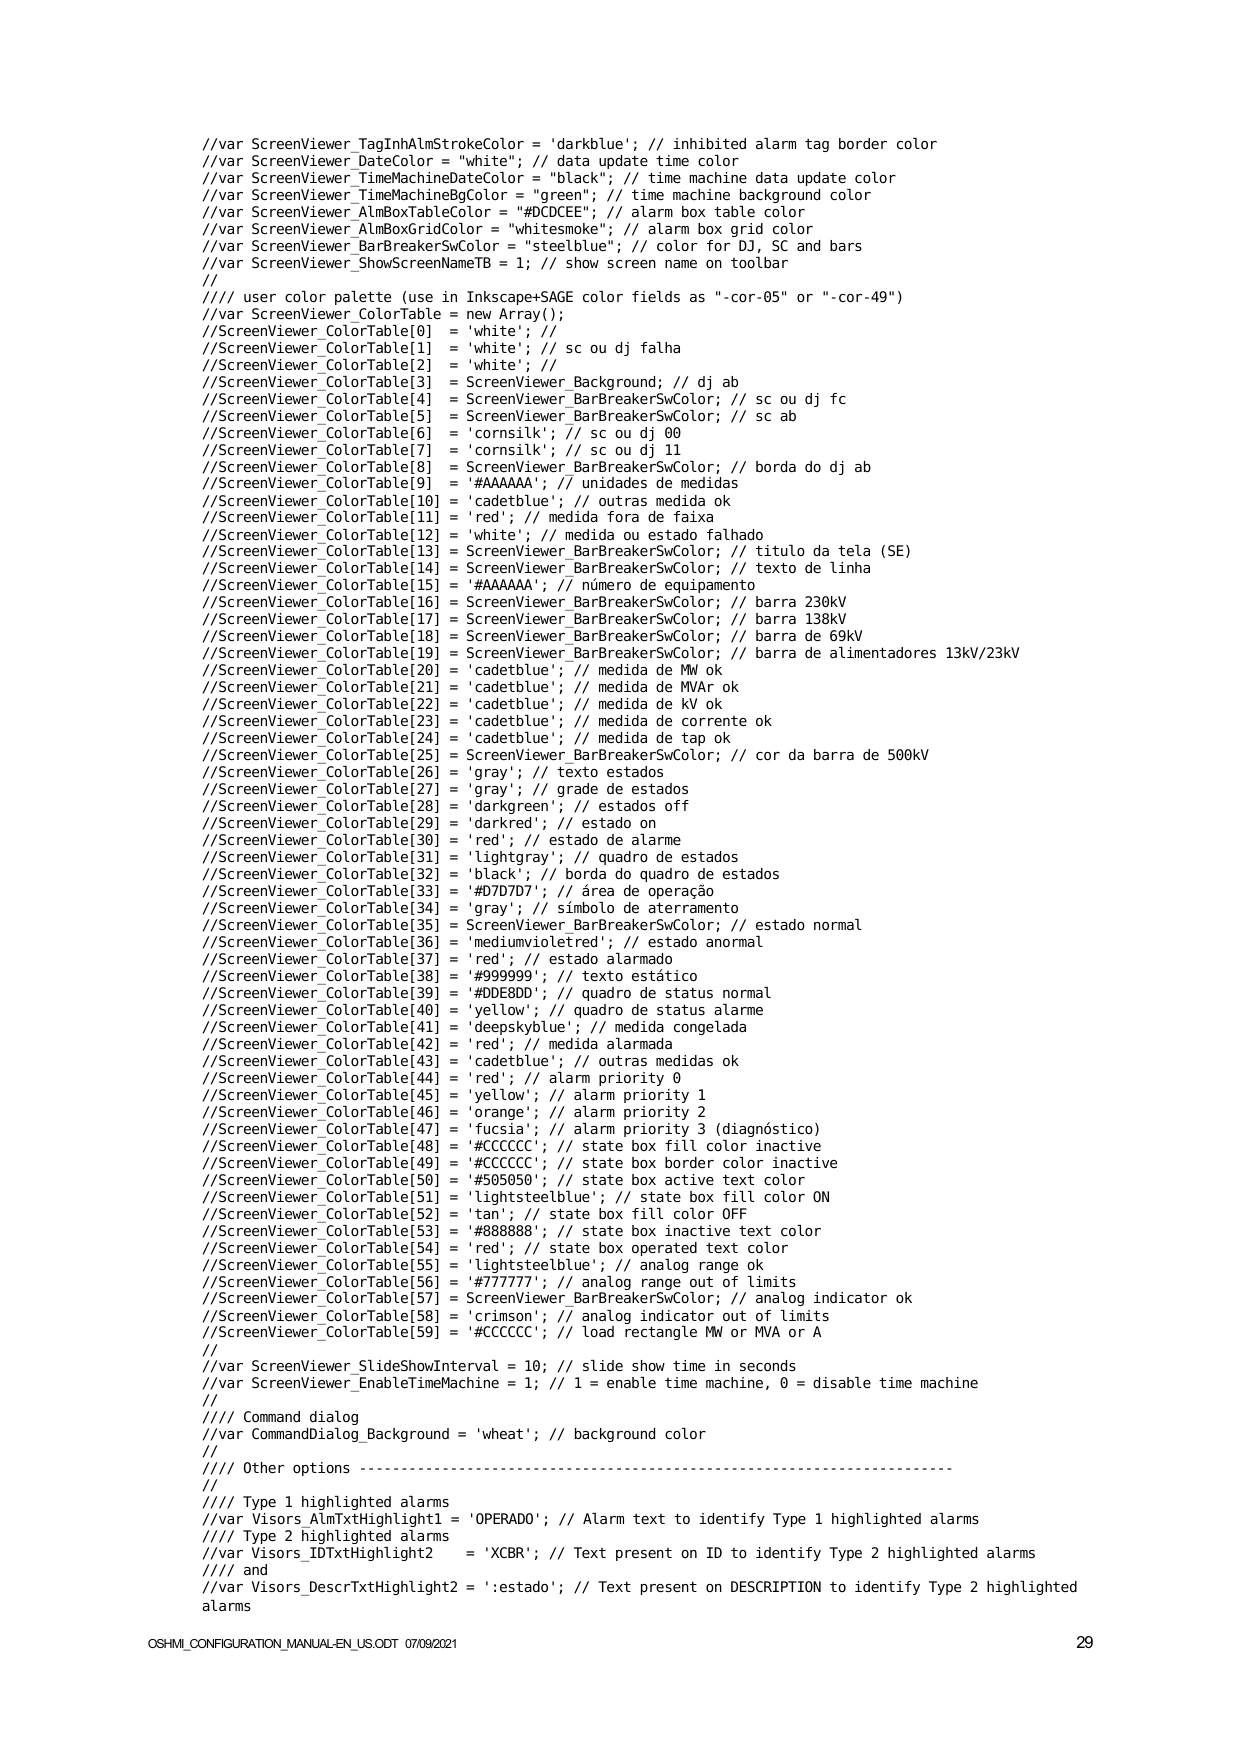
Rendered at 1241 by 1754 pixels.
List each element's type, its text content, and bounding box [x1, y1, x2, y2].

text //var ScreenViewer_TimeMachineDateColor = "black"; // time machine data update color [202, 170, 1093, 187]
text //ScreenViewer_ColorTable[27] = 'gray'; // grade de estados [202, 781, 1093, 798]
text //ScreenViewer_ColorTable[59] = '#CCCCCC'; // load rectangle MW or MVA or A [202, 1324, 1093, 1341]
text //ScreenViewer_ColorTable[29] = 'darkred'; // estado on [202, 815, 1093, 832]
text //var ScreenViewer_EnableTimeMachine = 1; // 1 = enable time machine, 0 = disable time machine [202, 1375, 1093, 1392]
text //ScreenViewer_ColorTable[45] = 'yellow'; // alarm priority 1 [202, 1087, 1093, 1104]
text //ScreenViewer_ColorTable[30] = 'red'; // estado de alarme [202, 832, 1093, 849]
text // [202, 1392, 1093, 1409]
text //var ScreenViewer_DateColor = "white"; // data update time color [202, 153, 1093, 170]
text //ScreenViewer_ColorTable[23] = 'cadetblue'; // medida de corrente ok [202, 713, 1093, 730]
text //ScreenViewer_ColorTable[58] = 'crimson'; // analog indicator out of limits [202, 1307, 1093, 1324]
text //ScreenViewer_ColorTable[7] = 'cornsilk'; // sc ou dj 11 [202, 441, 1093, 458]
text //ScreenViewer_ColorTable[55] = 'lightsteelblue'; // analog range ok [202, 1256, 1093, 1273]
text //ScreenViewer_ColorTable[49] = '#CCCCCC'; // state box border color inactive [202, 1154, 1093, 1172]
text //// Other options ------------------------------------------------------------------------ [202, 1460, 1093, 1477]
text //ScreenViewer_ColorTable[46] = 'orange'; // alarm priority 2 [202, 1104, 1093, 1121]
text //ScreenViewer_ColorTable[42] = 'red'; // medida alarmada [202, 1036, 1093, 1053]
text //ScreenViewer_ColorTable[37] = 'red'; // estado alarmado [202, 951, 1093, 968]
text //ScreenViewer_ColorTable[33] = '#D7D7D7'; // área de operação [202, 883, 1093, 900]
text //ScreenViewer_ColorTable[51] = 'lightsteelblue'; // state box fill color ON [202, 1188, 1093, 1206]
text //ScreenViewer_ColorTable[18] = ScreenViewer_BarBreakerSwColor; // barra de 69kV [202, 628, 1093, 645]
text //var Visors_DescrTxtHighlight2 = ':estado'; // Text present on DESCRIPTION to identify Type 2 highlighted alarms [202, 1579, 1093, 1615]
text //ScreenViewer_ColorTable[16] = ScreenViewer_BarBreakerSwColor; // barra 230kV [202, 594, 1093, 611]
text //var CommandDialog_Background = 'wheat'; // background color [202, 1426, 1093, 1443]
text //ScreenViewer_ColorTable[56] = '#777777'; // analog range out of limits [202, 1273, 1093, 1290]
text //var ScreenViewer_SlideShowInterval = 10; // slide show time in seconds [202, 1358, 1093, 1375]
text //ScreenViewer_ColorTable[9] = '#AAAAAA'; // unidades de medidas [202, 475, 1093, 492]
text //var ScreenViewer_AlmBoxTableColor = "#DCDCEE"; // alarm box table color [202, 204, 1093, 221]
text //ScreenViewer_ColorTable[44] = 'red'; // alarm priority 0 [202, 1070, 1093, 1087]
text //ScreenViewer_ColorTable[21] = 'cadetblue'; // medida de MVAr ok [202, 679, 1093, 696]
text //ScreenViewer_ColorTable[53] = '#888888'; // state box inactive text color [202, 1222, 1093, 1239]
text //// Type 1 highlighted alarms [202, 1494, 1093, 1511]
text //ScreenViewer_ColorTable[14] = ScreenViewer_BarBreakerSwColor; // texto de linha [202, 560, 1093, 577]
text //ScreenViewer_ColorTable[0] = 'white'; // [202, 323, 1093, 339]
text //ScreenViewer_ColorTable[5] = ScreenViewer_BarBreakerSwColor; // sc ab [202, 407, 1093, 424]
text // [202, 272, 1093, 289]
text //ScreenViewer_ColorTable[34] = 'gray'; // símbolo de aterramento [202, 900, 1093, 917]
text //var Visors_AlmTxtHighlight1 = 'OPERADO'; // Alarm text to identify Type 1 highlighted alarms [202, 1511, 1093, 1528]
text //ScreenViewer_ColorTable[22] = 'cadetblue'; // medida de kV ok [202, 696, 1093, 713]
text //ScreenViewer_ColorTable[6] = 'cornsilk'; // sc ou dj 00 [202, 424, 1093, 441]
text //ScreenViewer_ColorTable[2] = 'white'; // [202, 357, 1093, 373]
text //var ScreenViewer_AlmBoxGridColor = "whitesmoke"; // alarm box grid color [202, 221, 1093, 238]
text //ScreenViewer_ColorTable[28] = 'darkgreen'; // estados off [202, 798, 1093, 815]
text //ScreenViewer_ColorTable[57] = ScreenViewer_BarBreakerSwColor; // analog indicator ok [202, 1290, 1093, 1307]
text //ScreenViewer_ColorTable[35] = ScreenViewer_BarBreakerSwColor; // estado normal [202, 917, 1093, 934]
text //ScreenViewer_ColorTable[24] = 'cadetblue'; // medida de tap ok [202, 730, 1093, 747]
text // [202, 1477, 1093, 1494]
text //ScreenViewer_ColorTable[39] = '#DDE8DD'; // quadro de status normal [202, 985, 1093, 1002]
text //ScreenViewer_ColorTable[48] = '#CCCCCC'; // state box fill color inactive [202, 1138, 1093, 1154]
text //ScreenViewer_ColorTable[26] = 'gray'; // texto estados [202, 764, 1093, 781]
text //// Command dialog [202, 1409, 1093, 1426]
text //ScreenViewer_ColorTable[31] = 'lightgray'; // quadro de estados [202, 849, 1093, 866]
text //ScreenViewer_ColorTable[17] = ScreenViewer_BarBreakerSwColor; // barra 138kV [202, 611, 1093, 628]
text //ScreenViewer_ColorTable[10] = 'cadetblue'; // outras medida ok [202, 492, 1093, 509]
text //ScreenViewer_ColorTable[8] = ScreenViewer_BarBreakerSwColor; // borda do dj ab [202, 458, 1093, 475]
text //var ScreenViewer_BarBreakerSwColor = "steelblue"; // color for DJ, SC and bars [202, 238, 1093, 255]
text //ScreenViewer_ColorTable[12] = 'white'; // medida ou estado falhado [202, 526, 1093, 543]
text //// user color palette (use in Inkscape+SAGE color fields as "-cor-05" or "-cor-49") [202, 289, 1093, 306]
text //var ScreenViewer_TimeMachineBgColor = "green"; // time machine background color [202, 187, 1093, 204]
text //ScreenViewer_ColorTable[40] = 'yellow'; // quadro de status alarme [202, 1002, 1093, 1019]
text //var ScreenViewer_TagInhAlmStrokeColor = 'darkblue'; // inhibited alarm tag border color [202, 136, 1093, 153]
text //ScreenViewer_ColorTable[38] = '#999999'; // texto estático [202, 968, 1093, 985]
text // [202, 1443, 1093, 1460]
text //var ScreenViewer_ShowScreenNameTB = 1; // show screen name on toolbar [202, 255, 1093, 272]
text //ScreenViewer_ColorTable[41] = 'deepskyblue'; // medida congelada [202, 1019, 1093, 1036]
text //ScreenViewer_ColorTable[1] = 'white'; // sc ou dj falha [202, 339, 1093, 357]
text //var Visors_IDTxtHighlight2 = 'XCBR'; // Text present on ID to identify Type 2 highlighted alarms [202, 1545, 1093, 1562]
text //ScreenViewer_ColorTable[54] = 'red'; // state box operated text color [202, 1239, 1093, 1256]
text //ScreenViewer_ColorTable[25] = ScreenViewer_BarBreakerSwColor; // cor da barra de 500kV [202, 747, 1093, 764]
text //var ScreenViewer_ColorTable = new Array(); [202, 306, 1093, 323]
text //// Type 2 highlighted alarms [202, 1528, 1093, 1545]
text //// and [202, 1562, 1093, 1579]
text //ScreenViewer_ColorTable[15] = '#AAAAAA'; // número de equipamento [202, 577, 1093, 594]
text //ScreenViewer_ColorTable[36] = 'mediumvioletred'; // estado anormal [202, 934, 1093, 951]
text //ScreenViewer_ColorTable[11] = 'red'; // medida fora de faixa [202, 509, 1093, 526]
text //ScreenViewer_ColorTable[3] = ScreenViewer_Background; // dj ab [202, 373, 1093, 391]
text // [202, 1341, 1093, 1358]
text //ScreenViewer_ColorTable[20] = 'cadetblue'; // medida de MW ok [202, 662, 1093, 679]
text //ScreenViewer_ColorTable[50] = '#505050'; // state box active text color [202, 1172, 1093, 1188]
text //ScreenViewer_ColorTable[52] = 'tan'; // state box fill color OFF [202, 1206, 1093, 1222]
text //ScreenViewer_ColorTable[43] = 'cadetblue'; // outras medidas ok [202, 1053, 1093, 1070]
text //ScreenViewer_ColorTable[32] = 'black'; // borda do quadro de estados [202, 866, 1093, 883]
text //ScreenViewer_ColorTable[19] = ScreenViewer_BarBreakerSwColor; // barra de alimentadores 13kV/23kV [202, 645, 1093, 662]
text //ScreenViewer_ColorTable[13] = ScreenViewer_BarBreakerSwColor; // titulo da tela (SE) [202, 543, 1093, 560]
text //ScreenViewer_ColorTable[47] = 'fucsia'; // alarm priority 3 (diagnóstico) [202, 1121, 1093, 1138]
text //ScreenViewer_ColorTable[4] = ScreenViewer_BarBreakerSwColor; // sc ou dj fc [202, 391, 1093, 407]
